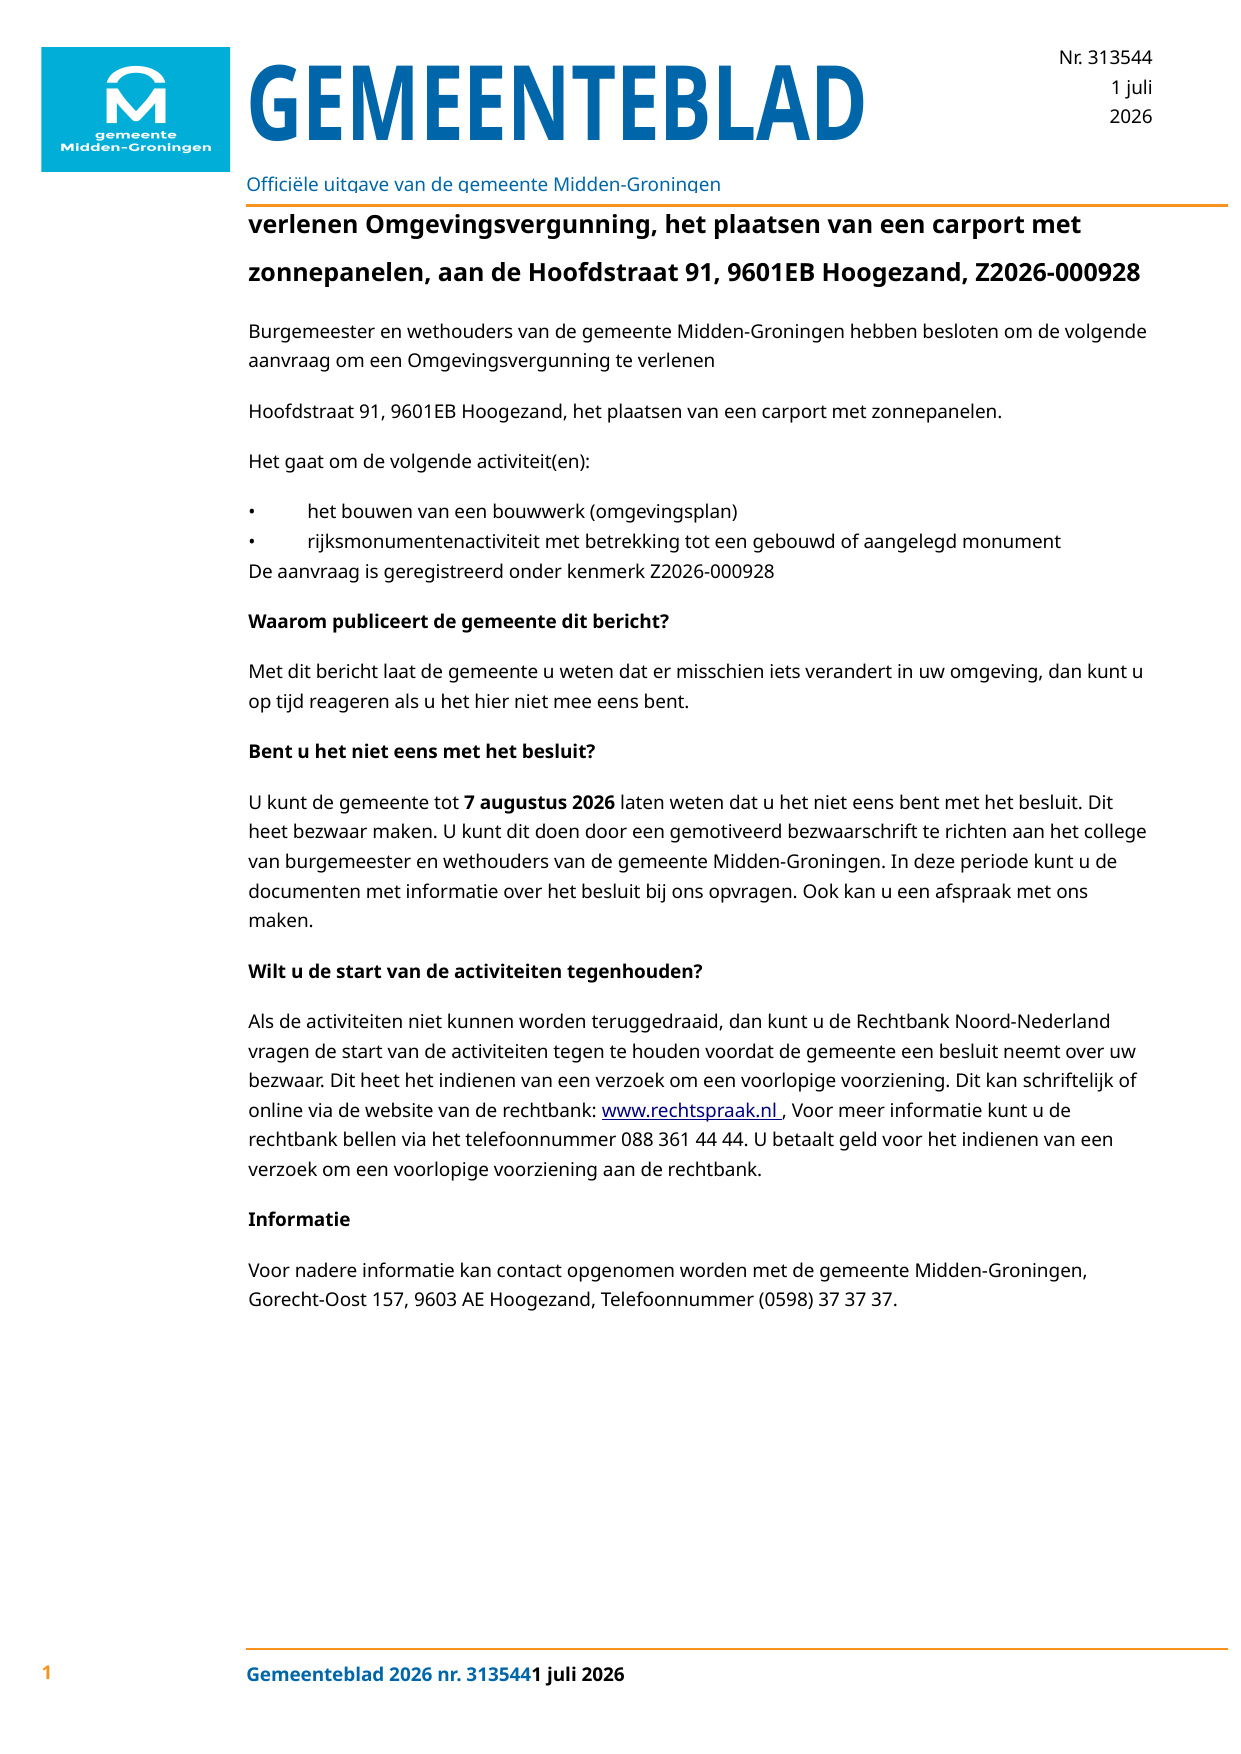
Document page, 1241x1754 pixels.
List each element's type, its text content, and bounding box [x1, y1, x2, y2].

text U kunt de gemeente tot 7 augustus 2026 laten weten dat u het niet eens bent met het besluit. Dit heet bezwaar maken. U kunt dit doen door een gemotiveerd bezwaarschrift te richten aan het college van burgemeester en wethouders van de gemeente Midden-Groningen. In deze periode kunt u de documenten met informatie over het besluit bij ons opvragen. Ook kan u een afspraak met ons maken. [248, 789, 1152, 933]
picture [108, 66, 164, 82]
text Burgemeester en wethouders van de gemeente Midden-Groningen hebben besloten om de volgende aanvraag om een Omgevingsvergunning te verlenen [248, 318, 1152, 373]
text Als de activiteiten niet kunnen worden teruggedraaid, dan kunt u de Rechtbank Noord-Nederland vragen de start van de activiteiten tegen te houden voordat de gemeente een besluit neemt over uw bezwaar. Dit heet het indienen van een verzoek om een voorlopige voorziening. Dit kan schriftelijk of online via de website van de rechtbank: www.rechtspraak.nl , Voor meer informatie kunt u de rechtbank bellen via het telefoonnummer 088 361 44 44. U betaalt geld voor het indienen van een verzoek om een voorlopige voorziening aan de rechtbank. [248, 1008, 1152, 1182]
text Bent u het niet eens met het besluit? [248, 739, 1152, 764]
text Waarom publiceert de gemeente dit bericht? [248, 608, 1152, 634]
text Het gaat om de volgende activiteit(en): [248, 448, 1152, 474]
text verlenen Omgevingsvergunning, het plaatsen van een carport met zonnepanelen, aan de Hoofdstraat 91, 9601EB Hoogezand, Z2026-000928 [248, 207, 1152, 288]
text Met dit bericht laat de gemeente u weten dat er misschien iets verandert in uw omgeving, dan kunt u op tijd reageren als u het hier niet mee eens bent. [248, 659, 1152, 714]
list het bouwen van een bouwwerk (omgevingsplan) [248, 499, 1152, 524]
text Informatie [248, 1207, 1152, 1232]
text Voor nadere informatie kan contact opgenomen worden met de gemeente Midden-Groningen, Gorecht-Oost 157, 9603 AE Hoogezand, Telefoonnummer (0598) 37 37 37. [248, 1257, 1152, 1312]
text De aanvraag is geregistreerd onder kenmerk Z2026-000928 [248, 558, 1152, 584]
picture [184, 146, 190, 153]
list rijksmonumentenactiviteit met betrekking tot een gebouwd of aangelegd monument [248, 528, 1152, 554]
text Wilt u de start van de activiteiten tegenhouden? [248, 958, 1152, 984]
text Hoofdstraat 91, 9601EB Hoogezand, het plaatsen van een carport met zonnepanelen. [248, 398, 1152, 424]
picture [107, 89, 165, 122]
